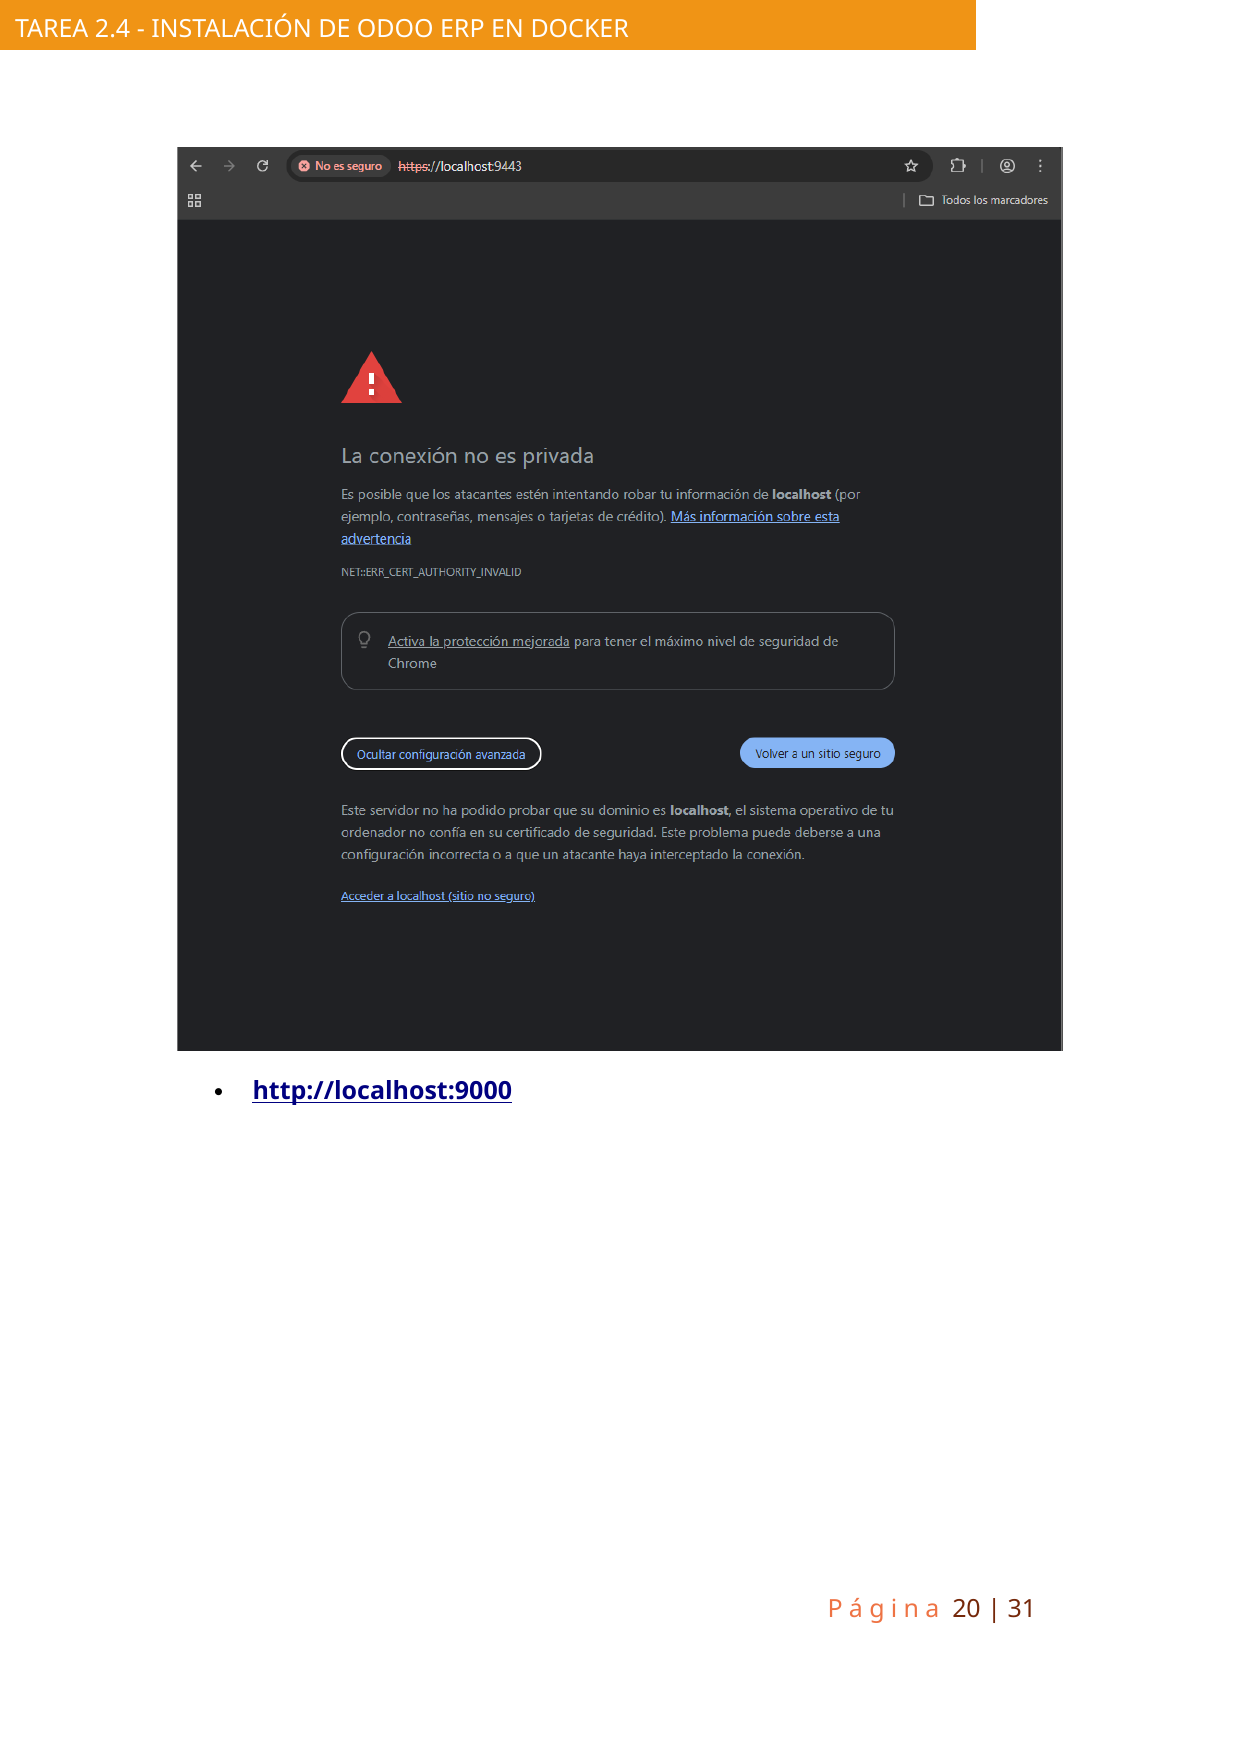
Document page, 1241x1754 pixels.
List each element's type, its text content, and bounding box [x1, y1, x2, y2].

list http://localhost:9000 [215, 1073, 1063, 1107]
